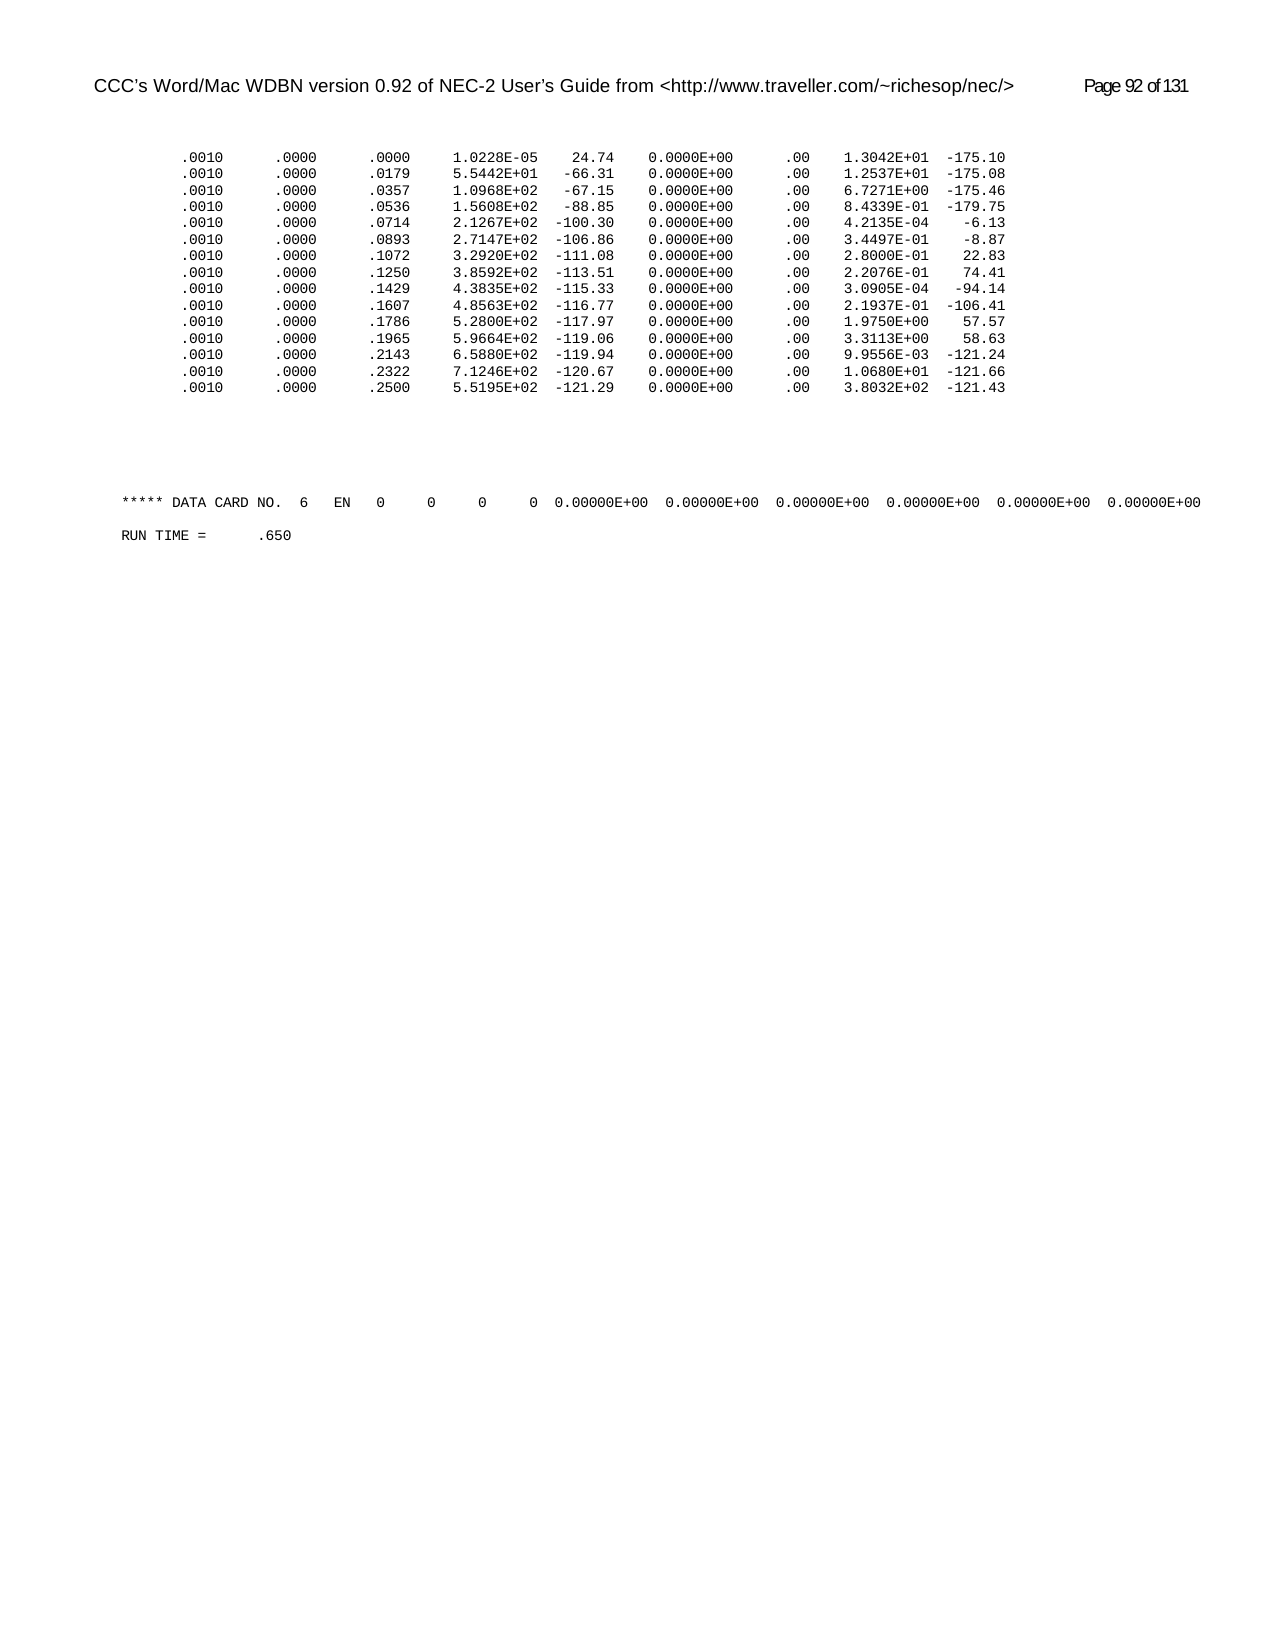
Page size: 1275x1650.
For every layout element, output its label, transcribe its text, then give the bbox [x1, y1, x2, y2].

text .0010 .0000 .0893 2.7147E+02 -106.86 0.0000E+00 .00 3.4497E-01 -8.87 [112, 232, 1237, 249]
text .0010 .0000 .2143 6.5880E+02 -119.94 0.0000E+00 .00 9.9556E-03 -121.24 [112, 347, 1237, 364]
text .0010 .0000 .1429 4.3835E+02 -115.33 0.0000E+00 .00 3.0905E-04 -94.14 [112, 282, 1237, 298]
text .0010 .0000 .1786 5.2800E+02 -117.97 0.0000E+00 .00 1.9750E+00 57.57 [112, 314, 1237, 331]
text .0010 .0000 .1072 3.2920E+02 -111.08 0.0000E+00 .00 2.8000E-01 22.83 [112, 249, 1237, 265]
text .0010 .0000 .1607 4.8563E+02 -116.77 0.0000E+00 .00 2.1937E-01 -106.41 [112, 298, 1237, 314]
text .0010 .0000 .1965 5.9664E+02 -119.06 0.0000E+00 .00 3.3113E+00 58.63 [112, 331, 1237, 347]
text .0010 .0000 .2322 7.1246E+02 -120.67 0.0000E+00 .00 1.0680E+01 -121.66 [112, 364, 1237, 380]
text ***** DATA CARD NO. 6 EN 0 0 0 0 0.00000E+00 0.00000E+00 0.00000E+00 0.00000E+00 0.00000E+00 0.00000E+00 [112, 496, 1237, 512]
text RUN TIME = .650 [112, 528, 1237, 545]
text .0010 .0000 .0714 2.1267E+02 -100.30 0.0000E+00 .00 4.2135E-04 -6.13 [112, 216, 1237, 232]
text .0010 .0000 .0000 1.0228E-05 24.74 0.0000E+00 .00 1.3042E+01 -175.10 [112, 150, 1237, 166]
text .0010 .0000 .0536 1.5608E+02 -88.85 0.0000E+00 .00 8.4339E-01 -179.75 [112, 199, 1237, 216]
text .0010 .0000 .1250 3.8592E+02 -113.51 0.0000E+00 .00 2.2076E-01 74.41 [112, 265, 1237, 282]
text .0010 .0000 .0357 1.0968E+02 -67.15 0.0000E+00 .00 6.7271E+00 -175.46 [112, 183, 1237, 199]
text .0010 .0000 .2500 5.5195E+02 -121.29 0.0000E+00 .00 3.8032E+02 -121.43 [112, 380, 1237, 397]
text .0010 .0000 .0179 5.5442E+01 -66.31 0.0000E+00 .00 1.2537E+01 -175.08 [112, 166, 1237, 183]
